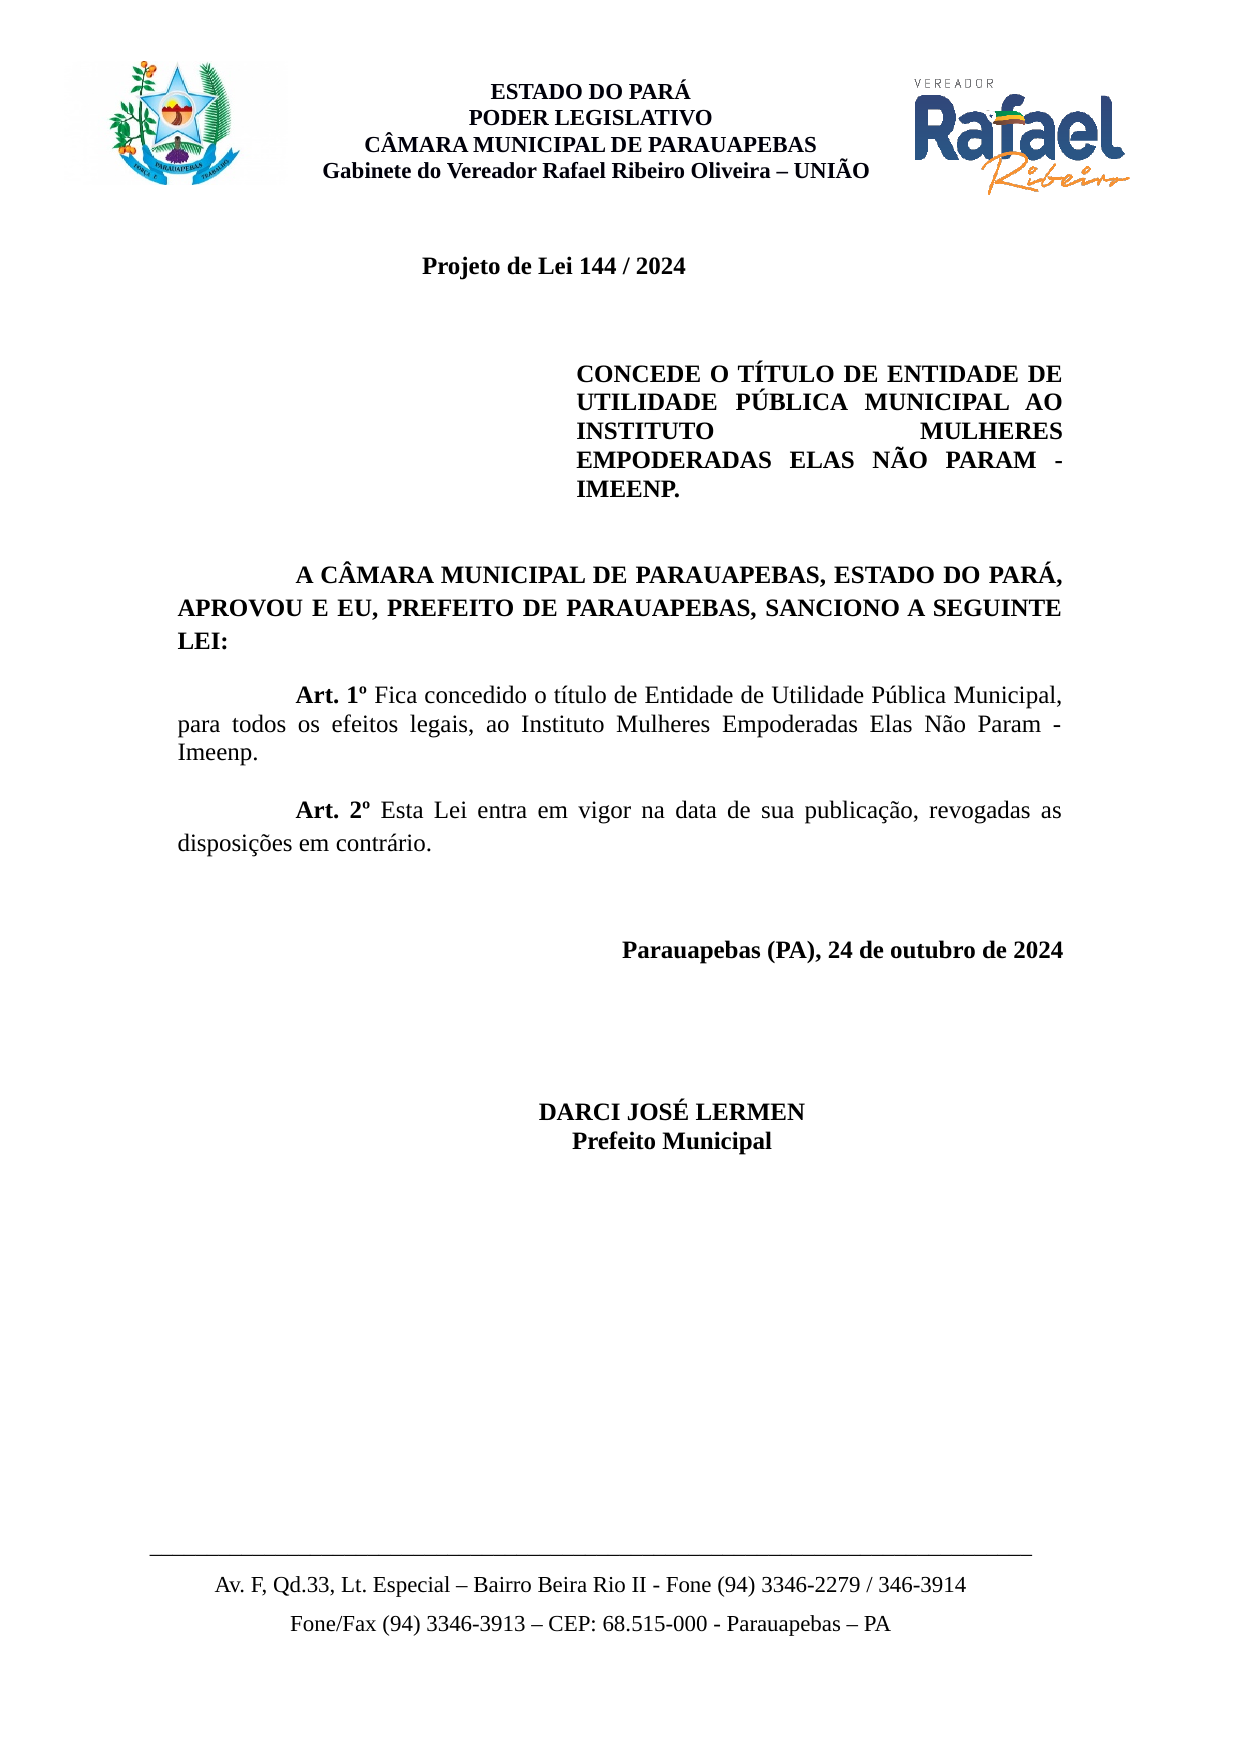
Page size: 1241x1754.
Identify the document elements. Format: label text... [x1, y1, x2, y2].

picture [163, 169, 198, 185]
text Art. 1º Fica concedido o título de Entidade de Utilidade Pública Municipal, para todos os efeitos legais, ao Instituto Mulheres Empoderadas Elas Não Param - Imeenp. [177, 680, 1063, 766]
text CONCEDE O TÍTULO DE ENTIDADE DE UTILIDADE PÚBLICA MUNICIPAL AO INSTITUTO MULHERES EMPODERADAS ELAS NÃO PARAM - IMEENP. [576, 359, 1063, 502]
text Prefeito Municipal [177, 1126, 1048, 1155]
picture [64, 61, 288, 185]
picture [914, 79, 1130, 195]
text Art. 2º Esta Lei entra em vigor na data de sua publicação, revogadas as disposições em contrário. [177, 795, 1063, 857]
text A CÂMARA MUNICIPAL DE PARAUAPEBAS, ESTADO DO PARÁ, APROVOU E EU, PREFEITO DE PARAUAPEBAS, SANCIONO A SEGUINTE LEI: [177, 560, 1063, 655]
text Projeto de Lei 144 / 2024 [59, 251, 1048, 280]
text DARCI JOSÉ LERMEN [177, 1097, 1048, 1126]
text Parauapebas (PA), 24 de outubro de 2024 [177, 936, 1063, 964]
